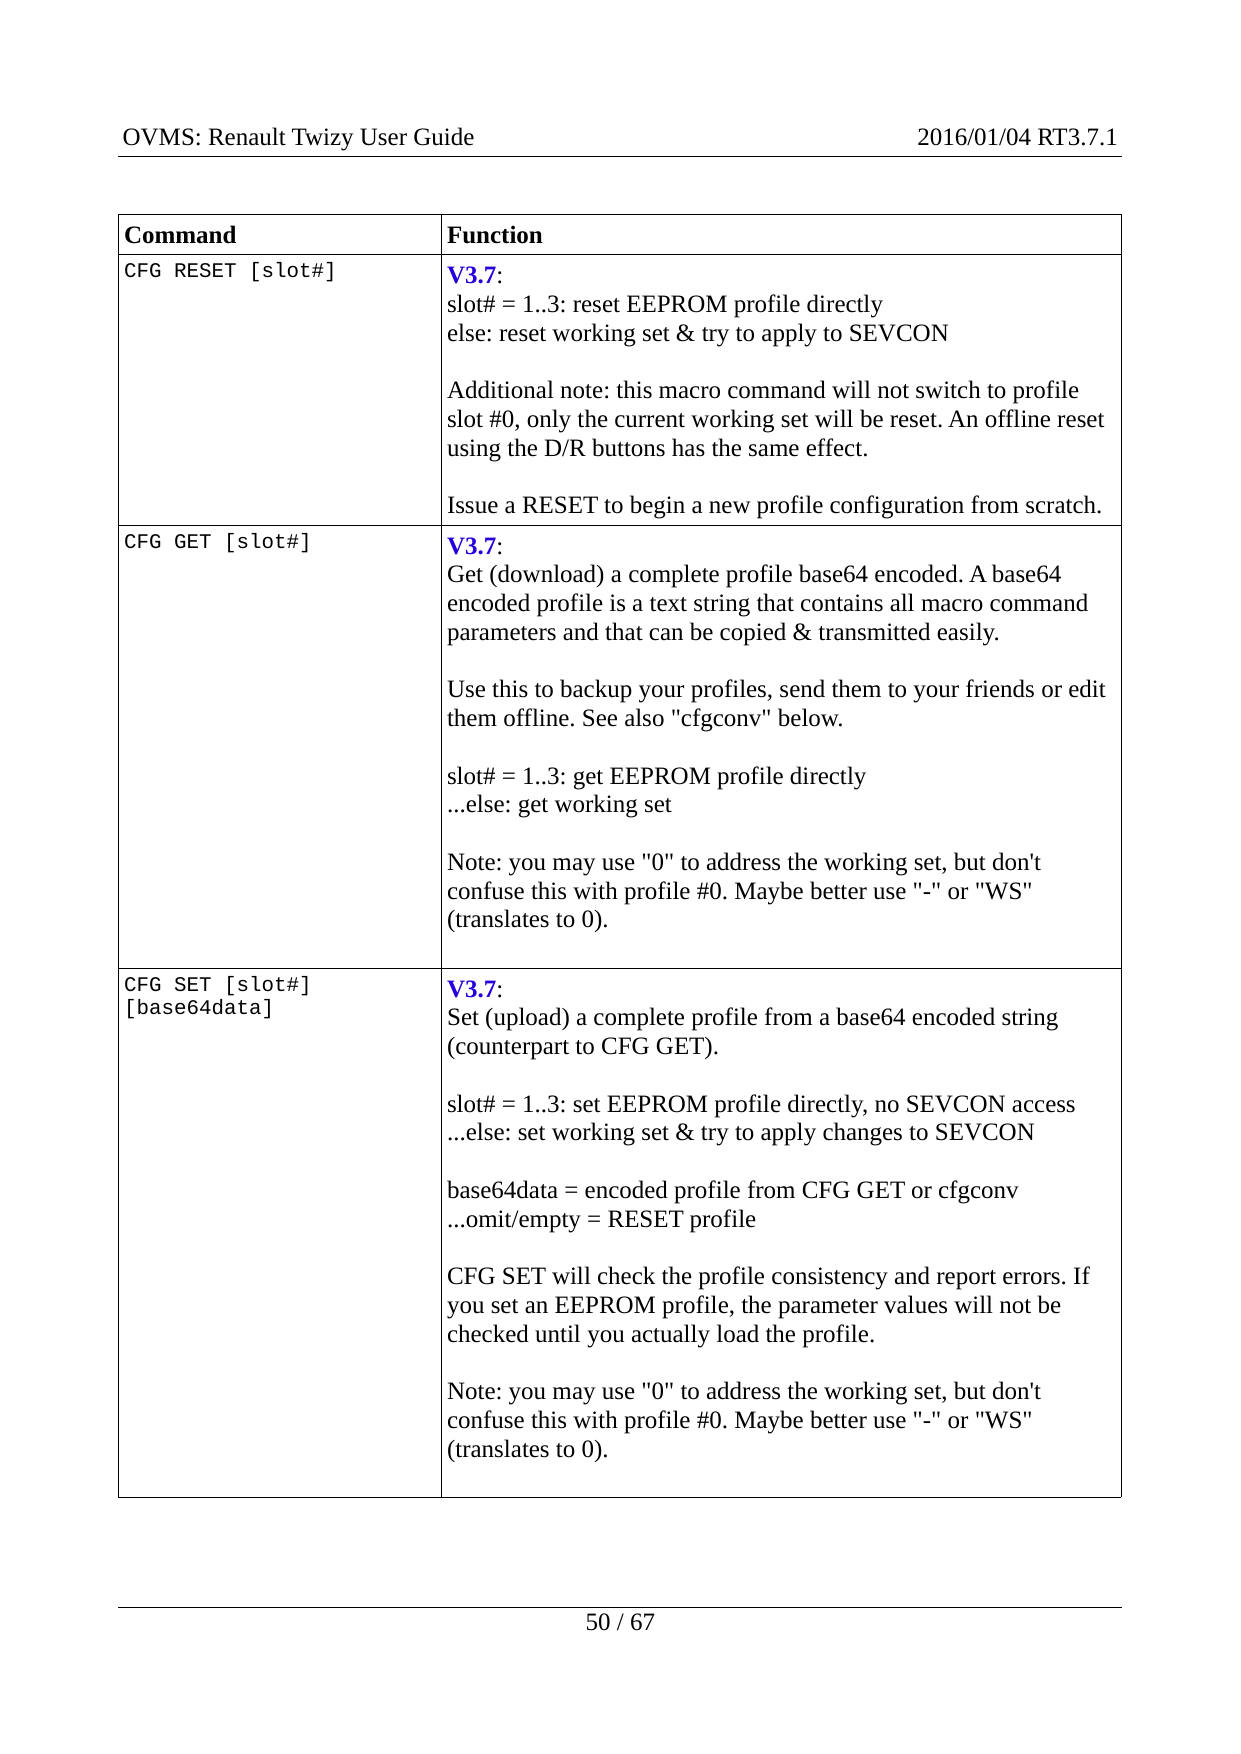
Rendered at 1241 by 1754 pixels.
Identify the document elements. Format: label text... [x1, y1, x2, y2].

table_cell CFG SET [slot#] [base64data] [119, 969, 441, 1497]
table_cell CFG GET [slot#] [119, 526, 441, 968]
table_header Function [442, 215, 1121, 254]
table_header Command [119, 215, 441, 254]
table_cell V3.7: Set (upload) a complete profile from a base64 encoded string (counterpart to CFG GET). slot# = 1..3: set EEPROM profile directly, no SEVCON access ...else: set working set & try to apply changes to SEVCON base64data = encoded profile from CFG GET or cfgconv ...omit/empty = RESET profile CFG SET will check the profile consistency and report errors. If you set an EEPROM profile, the parameter values will not be checked until you actually load the profile. Note: you may use "0" to address the working set, but don't confuse this with profile #0. Maybe better use "-" or "WS" (translates to 0). [442, 969, 1121, 1497]
table_cell V3.7: slot# = 1..3: reset EEPROM profile directly else: reset working set & try to apply to SEVCON Additional note: this macro command will not switch to profile slot #0, only the current working set will be reset. An offline reset using the D/R buttons has the same effect. Issue a RESET to begin a new profile configuration from scratch. [442, 255, 1121, 525]
table_cell V3.7: Get (download) a complete profile base64 encoded. A base64 encoded profile is a text string that contains all macro command parameters and that can be copied & transmitted easily. Use this to backup your profiles, send them to your friends or edit them offline. See also "cfgconv" below. slot# = 1..3: get EEPROM profile directly ...else: get working set Note: you may use "0" to address the working set, but don't confuse this with profile #0. Maybe better use "-" or "WS" (translates to 0). [442, 526, 1121, 968]
table_cell CFG RESET [slot#] [119, 255, 441, 525]
